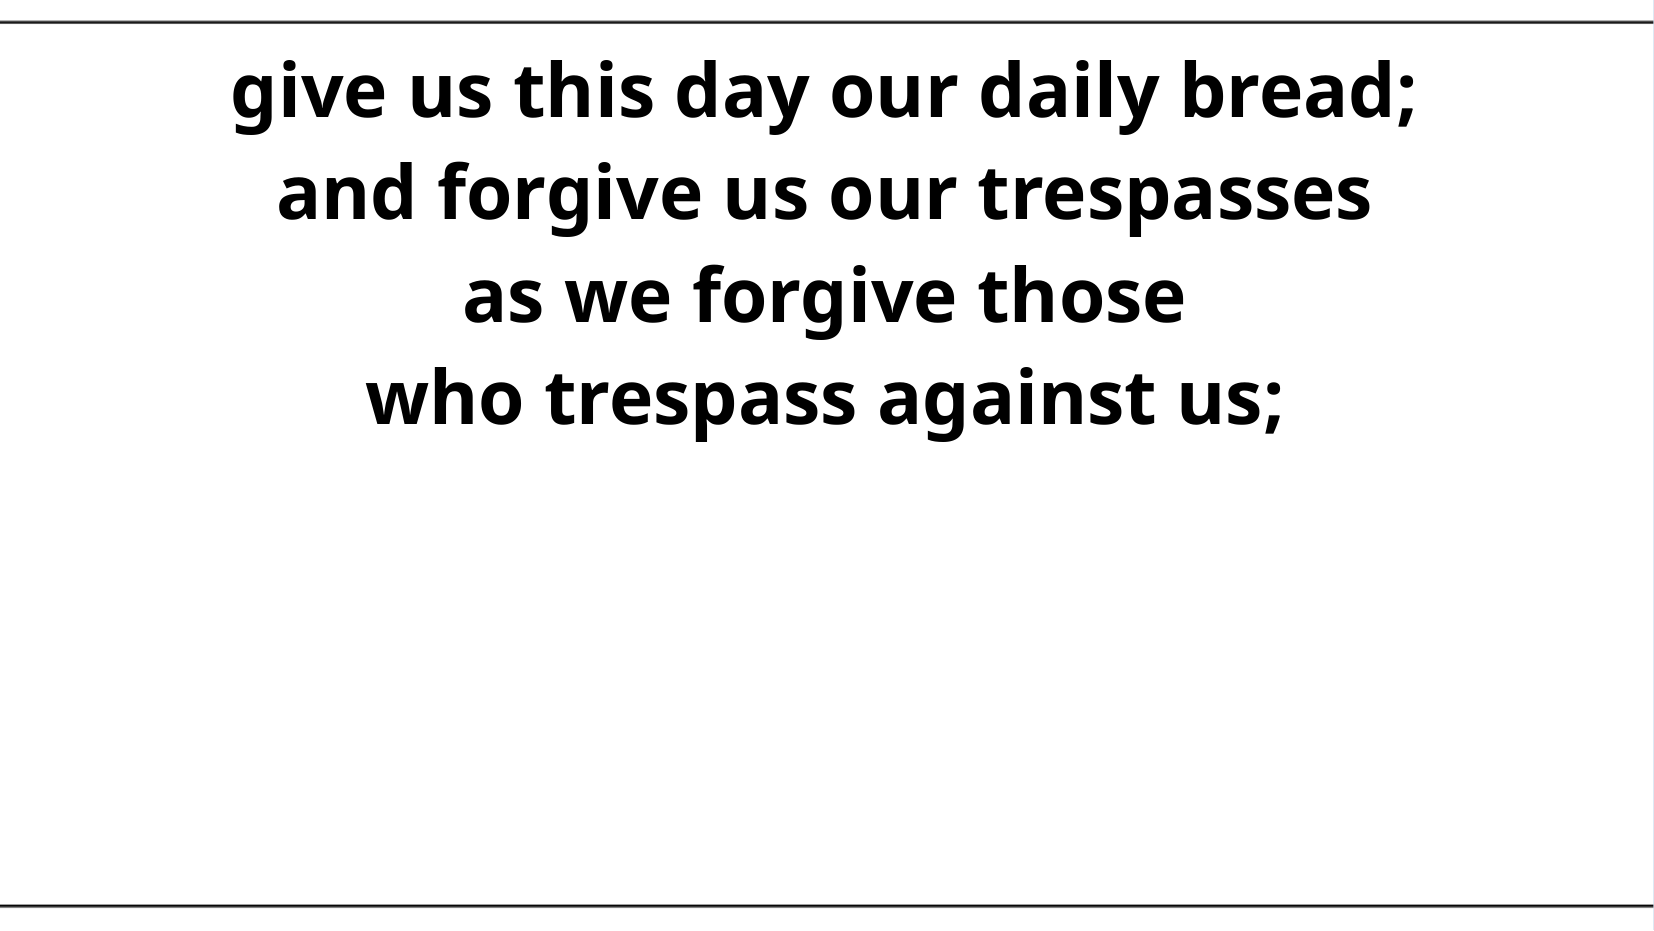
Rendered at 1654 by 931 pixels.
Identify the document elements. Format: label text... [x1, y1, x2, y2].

text_box give us this day our daily bread; and forgive us our trespasses as we forgive those who trespass against us; [75, 30, 1576, 445]
picture [0, 0, 1654, 930]
